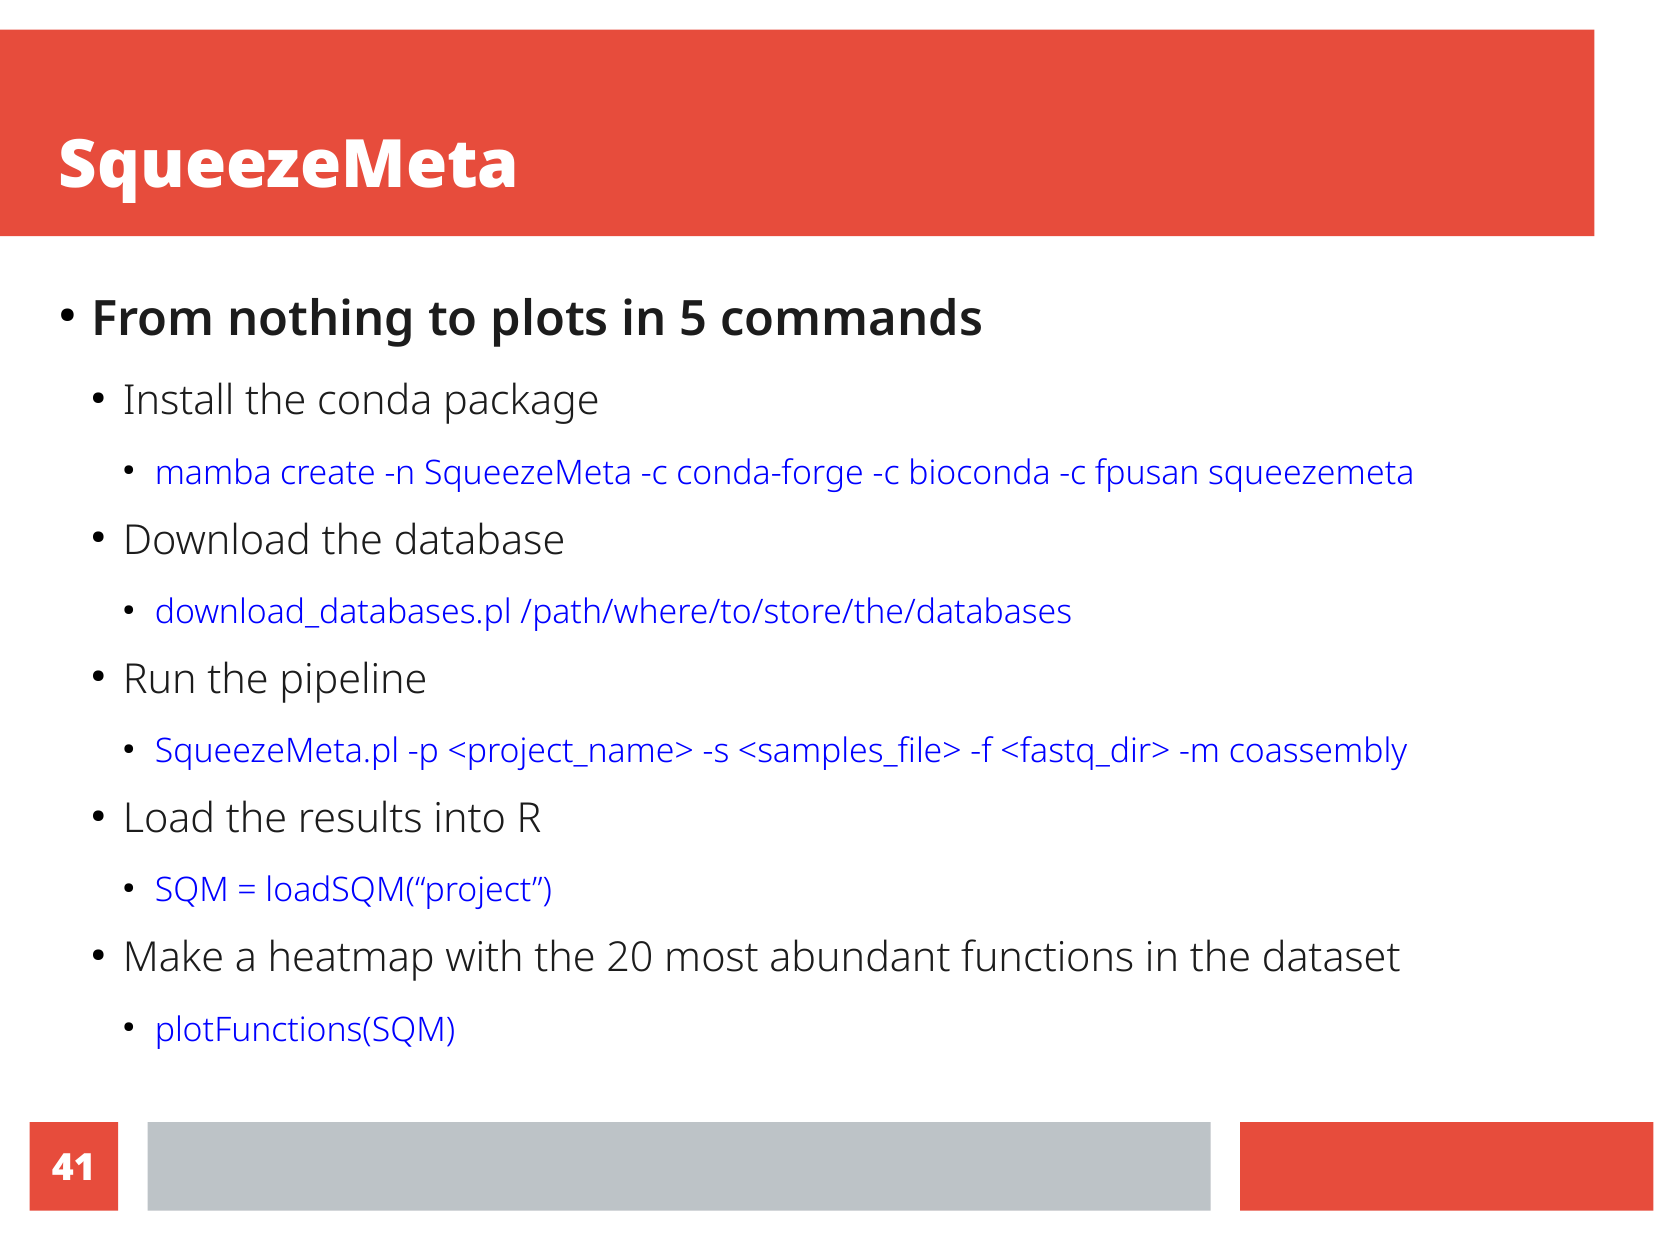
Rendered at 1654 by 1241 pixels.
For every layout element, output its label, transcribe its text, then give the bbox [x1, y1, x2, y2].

title SqueezeMeta [59, 59, 1595, 207]
list From nothing to plots in 5 commands Install the conda package mamba create -n SqueezeMeta -c conda-forge -c bioconda -c fpusan squeezemeta Download the database download_databases.pl /path/where/to/store/the/databases Run the pipeline SqueezeMeta.pl -p <project_name> -s <samples_file> -f <fastq_dir> -m coassembly Load the results into R SQM = loadSQM(“project”) Make a heatmap with the 20 most abundant functions in the dataset plotFunctions(SQM) [59, 283, 1565, 1052]
